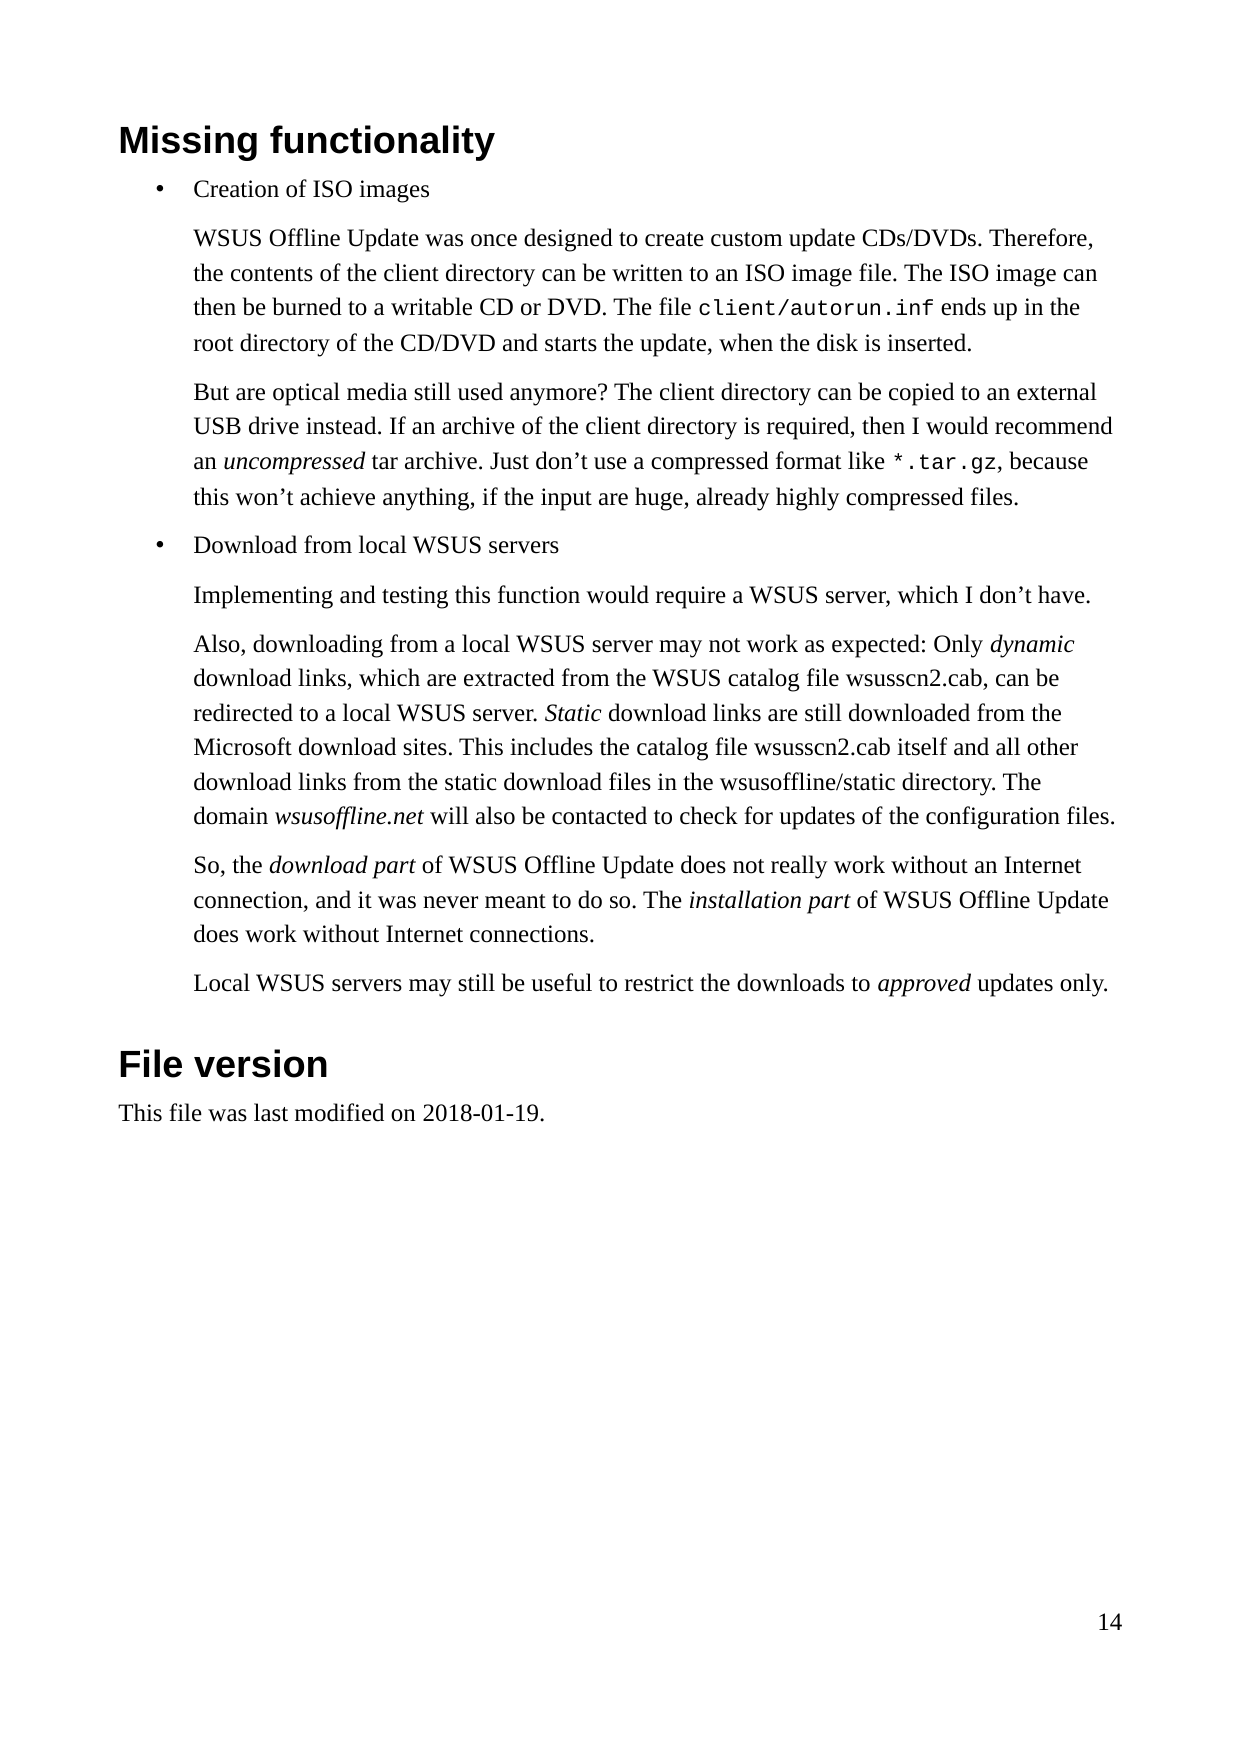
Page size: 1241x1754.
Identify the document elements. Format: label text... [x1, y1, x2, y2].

text This file was last modified on 2018-01-19. [118, 1098, 1122, 1127]
list Download from local WSUS servers [156, 531, 1122, 559]
list So, the download part of WSUS Offline Update does not really work without an Internet connection, and it was never meant to do so. The installation part of WSUS Offline Update does work without Internet connections. [156, 850, 1122, 948]
subtitle File version [118, 1042, 1122, 1086]
list WSUS Offline Update was once designed to create custom update CDs/DVDs. Therefore, the contents of the client directory can be written to an ISO image file. The ISO image can then be burned to a writable CD or DVD. The file client/autorun.inf ends up in the root directory of the CD/DVD and starts the update, when the disk is inserted. [156, 223, 1122, 357]
list Local WSUS servers may still be useful to restrict the downloads to approved updates only. [156, 968, 1122, 997]
list Implementing and testing this function would require a WSUS server, which I don’t have. [156, 580, 1122, 608]
list Also, downloading from a local WSUS server may not work as expected: Only dynamic download links, which are extracted from the WSUS catalog file wsusscn2.cab, can be redirected to a local WSUS server. Static download links are still downloaded from the Microsoft download sites. This includes the catalog file wsusscn2.cab itself and all other download links from the static download files in the wsusoffline/static directory. The domain wsusoffline.net will also be contacted to check for updates of the configuration files. [156, 629, 1122, 830]
list But are optical media still used anymore? The client directory can be copied to an external USB drive instead. If an archive of the client directory is required, then I would recommend an uncompressed tar archive. Just don’t use a compressed format like *.tar.gz, because this won’t achieve anything, if the input are huge, already highly compressed files. [156, 377, 1122, 510]
subtitle Missing functionality [118, 118, 1122, 162]
list Creation of ISO images [156, 174, 1122, 203]
